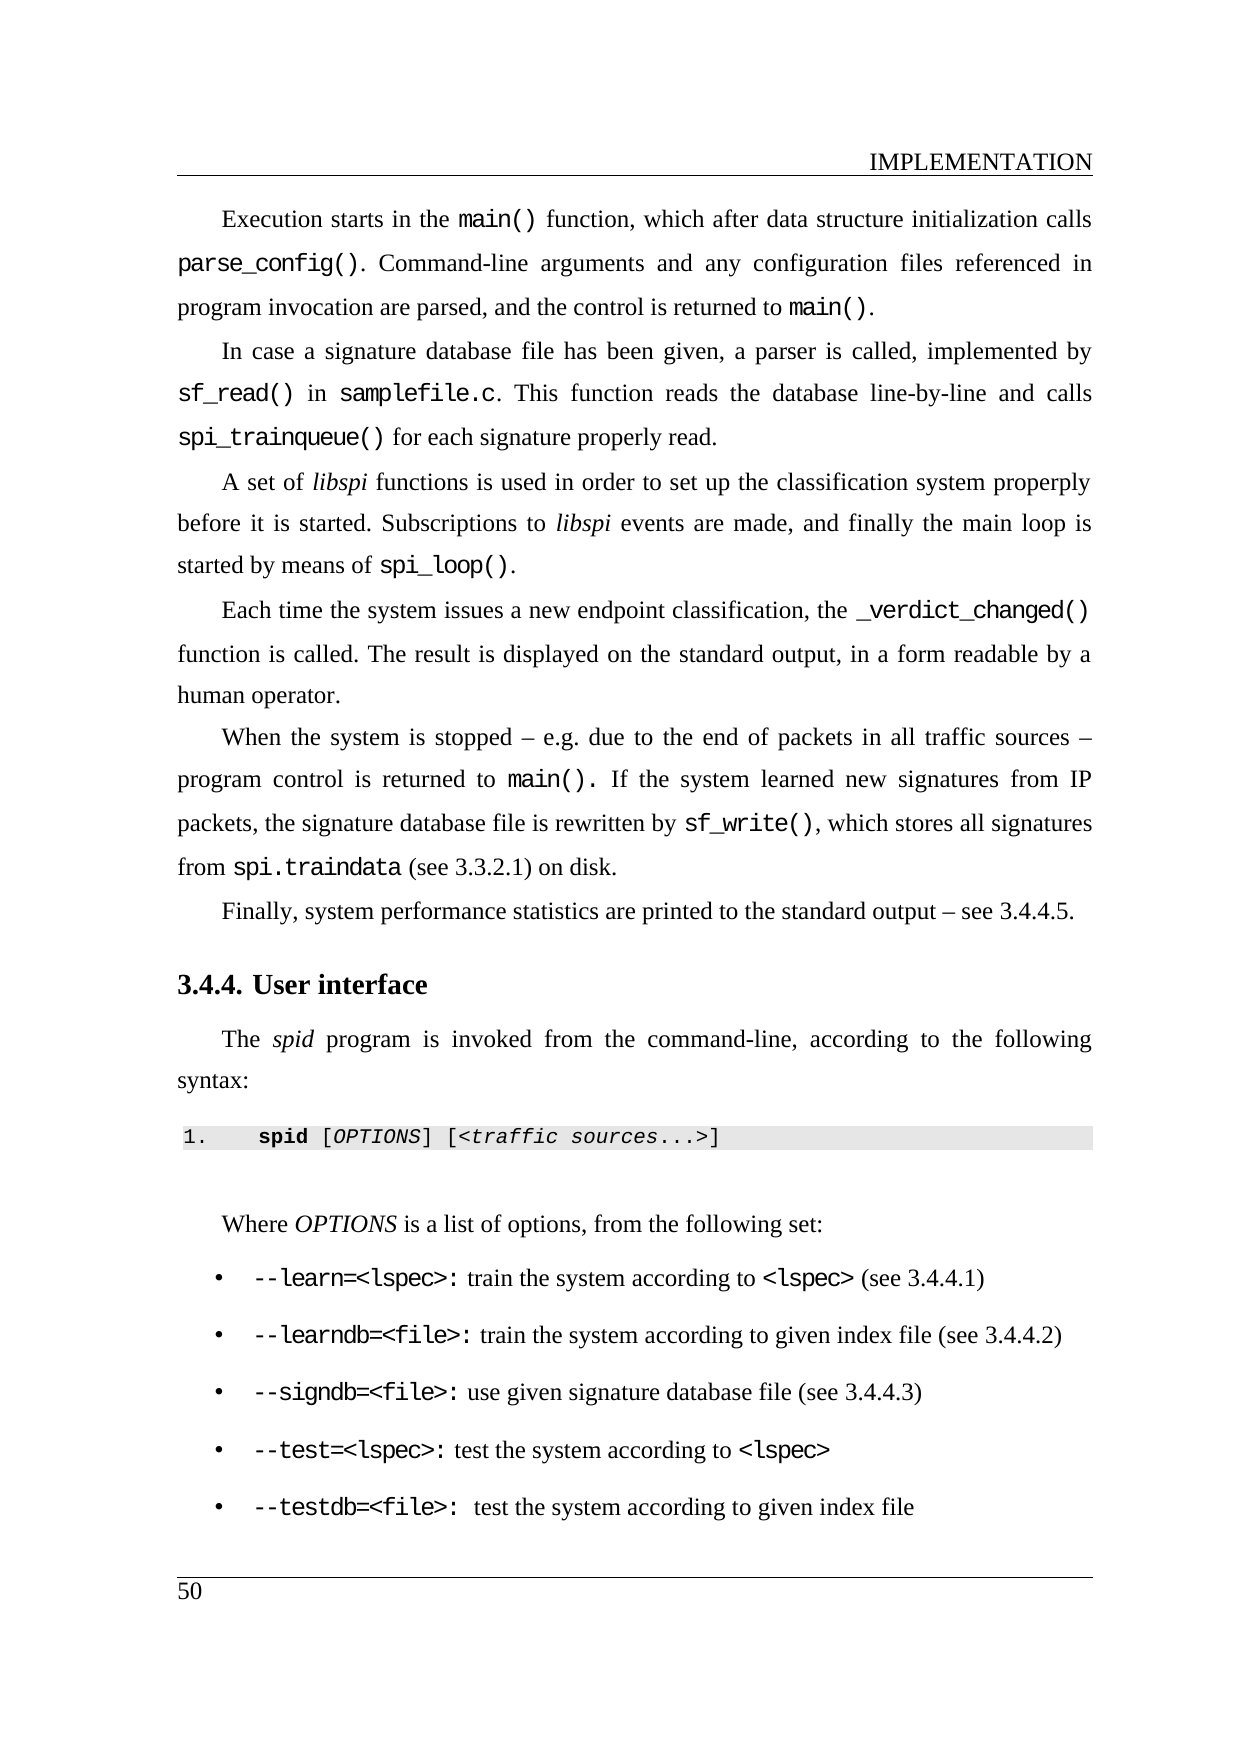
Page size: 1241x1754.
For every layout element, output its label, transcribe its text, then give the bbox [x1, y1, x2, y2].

text The spid program is invoked from the command-line, according to the following syntax: [177, 1025, 1093, 1094]
text When the system is stopped – e.g. due to the end of packets in all traffic sources – program control is returned to main(). If the system learned new signatures from IP packets, the signature database file is rewritten by sf_write(), which stores all signatures from spi.traindata (see 3.3.2.1) on disk. [177, 723, 1093, 882]
list --learndb=<file>: train the system according to given index file (see 3.4.4.2) [214, 1321, 1093, 1351]
text Finally, system performance statistics are printed to the standard output – see 3.4.4.5. [177, 897, 1093, 925]
text Execution starts in the main() function, which after data structure initialization calls parse_config(). Command-line arguments and any configuration files referenced in program invocation are parsed, and the control is returned to main(). [177, 205, 1093, 323]
text A set of libspi functions is used in order to set up the classification system properply before it is started. Subscriptions to libspi events are made, and finally the main loop is started by means of spi_loop(). [177, 468, 1093, 581]
text Where OPTIONS is a list of options, from the following set: [177, 1210, 1093, 1238]
list --testdb=<file>: test the system according to given index file [214, 1493, 1093, 1523]
list --signdb=<file>: use given signature database file (see 3.4.4.3) [214, 1378, 1093, 1408]
list --learn=<lspec>: train the system according to <lspec> (see 3.4.4.1) [214, 1264, 1093, 1294]
list spid [OPTIONS] [<traffic sources...>] [183, 1126, 1093, 1150]
subtitle User interface [177, 968, 1093, 1000]
text In case a signature database file has been given, a parser is called, implemented by sf_read() in samplefile.c. This function reads the database line-by-line and calls spi_trainqueue() for each signature properly read. [177, 337, 1093, 453]
text Each time the system issues a new endpoint classification, the _verdict_changed() function is called. The result is displayed on the standard output, in a form readable by a human operator. [177, 596, 1093, 709]
list --test=<lspec>: test the system according to <lspec> [214, 1436, 1093, 1466]
